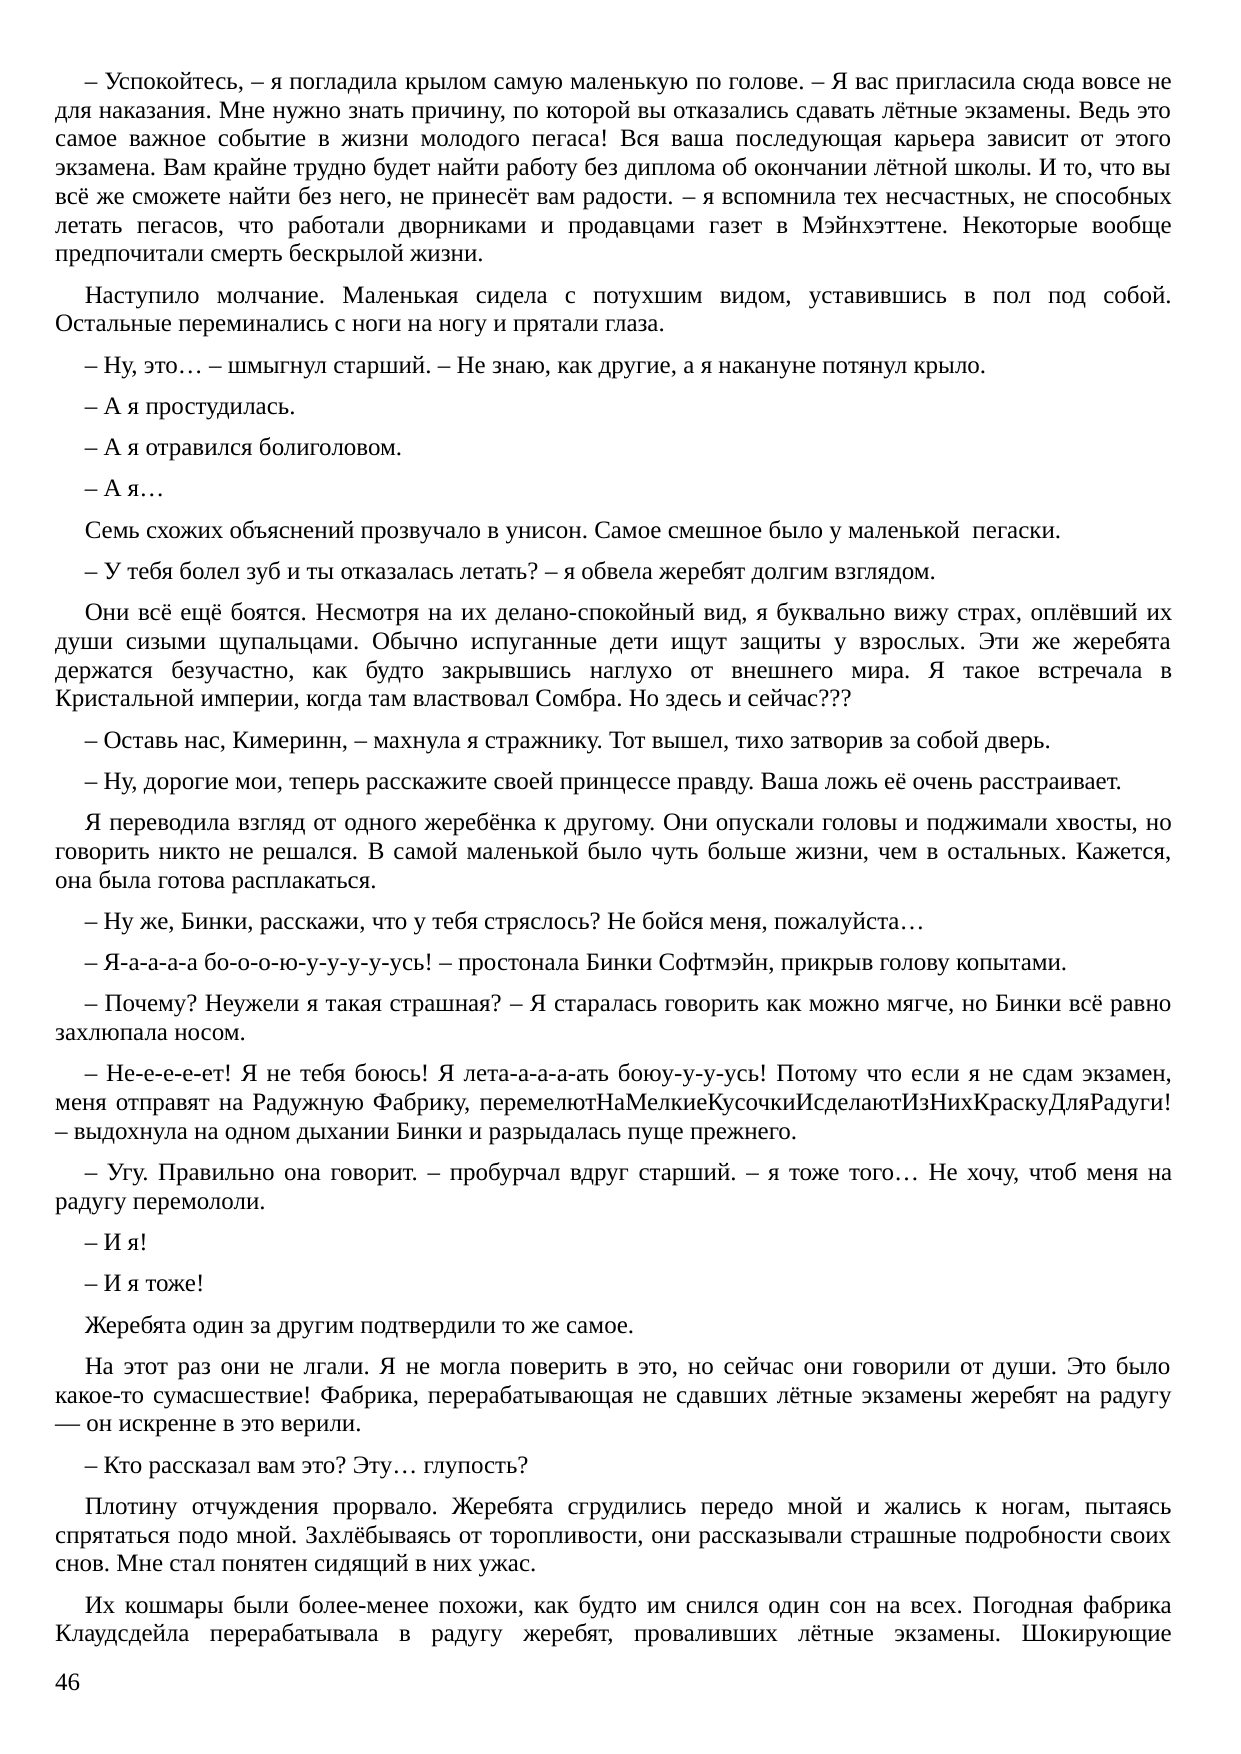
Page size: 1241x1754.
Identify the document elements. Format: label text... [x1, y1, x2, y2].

text – Ну, дорогие мои, теперь расскажите своей принцессе правду. Ваша ложь её очень расстраивает. [55, 766, 1173, 795]
text Семь схожих объяснений прозвучало в унисон. Самое смешное было у маленькой пегаски. [55, 515, 1173, 543]
text Наступило молчание. Маленькая сидела с потухшим видом, уставившись в пол под собой. Остальные переминались с ноги на ногу и прятали глаза. [55, 280, 1173, 337]
text Плотину отчуждения прорвало. Жеребята сгрудились передо мной и жались к ногам, пытаясь спрятаться подо мной. Захлёбываясь от торопливости, они рассказывали страшные подробности своих снов. Мне стал понятен сидящий в них ужас. [55, 1491, 1173, 1577]
text Я переводила взгляд от одного жеребёнка к другому. Они опускали головы и поджимали хвосты, но говорить никто не решался. В самой маленькой было чуть больше жизни, чем в остальных. Кажется, она была готова расплакаться. [55, 807, 1173, 893]
text – Оставь нас, Кимеринн, – махнула я стражнику. Тот вышел, тихо затворив за собой дверь. [55, 725, 1173, 753]
text Их кошмары были более-менее похожи, как будто им снился один сон на всех. Погодная фабрика Клаудсдейла перерабатывала в радугу жеребят, проваливших лётные экзамены. Шокирующие [55, 1590, 1173, 1647]
text – А я отравился болиголовом. [55, 432, 1173, 461]
text – А я… [55, 473, 1173, 502]
text – Кто рассказал вам это? Эту… глупость? [55, 1450, 1173, 1478]
text – Угу. Правильно она говорит. – пробурчал вдруг старший. – я тоже того… Не хочу, чтоб меня на радугу перемололи. [55, 1157, 1173, 1215]
text Они всё ещё боятся. Несмотря на их делано-спокойный вид, я буквально вижу страх, оплёвший их души сизыми щупальцами. Обычно испуганные дети ищут защиты у взрослых. Эти же жеребята держатся безучастно, как будто закрывшись наглухо от внешнего мира. Я такое встречала в Кристальной империи, когда там властвовал Сомбра. Но здесь и сейчас??? [55, 597, 1173, 712]
text – А я простудилась. [55, 391, 1173, 420]
text – И я тоже! [55, 1268, 1173, 1297]
text – Не-е-е-е-ет! Я не тебя боюсь! Я лета-а-а-а-ать боюу-у-у-усь! Потому что если я не сдам экзамен, меня отправят на Радужную Фабрику, перемелютНаМелкиеКусочкиИсделаютИзНихКраскуДляРадуги! – выдохнула на одном дыхании Бинки и разрыдалась пуще прежнего. [55, 1058, 1173, 1145]
text Жеребята один за другим подтвердили то же самое. [55, 1310, 1173, 1338]
text – Успокойтесь, – я погладила крылом самую маленькую по голове. – Я вас пригласила сюда вовсе не для наказания. Мне нужно знать причину, по которой вы отказались сдавать лётные экзамены. Ведь это самое важное событие в жизни молодого пегаса! Вся ваша последующая карьера зависит от этого экзамена. Вам крайне трудно будет найти работу без диплома об окончании лётной школы. И то, что вы всё же сможете найти без него, не принесёт вам радости. – я вспомнила тех несчастных, не способных летать пегасов, что работали дворниками и продавцами газет в Мэйнхэттене. Некоторые вообще предпочитали смерть бескрылой жизни. [55, 66, 1173, 267]
text – Я-а-а-а-а бо-о-о-ю-у-у-у-у-усь! – простонала Бинки Софтмэйн, прикрыв голову копытами. [55, 947, 1173, 976]
text – У тебя болел зуб и ты отказалась летать? – я обвела жеребят долгим взглядом. [55, 556, 1173, 585]
text – И я! [55, 1227, 1173, 1256]
text – Ну, это… – шмыгнул старший. – Не знаю, как другие, а я накануне потянул крыло. [55, 350, 1173, 378]
text На этот раз они не лгали. Я не могла поверить в это, но сейчас они говорили от души. Это было какое-то сумасшествие! Фабрика, перерабатывающая не сдавших лётные экзамены жеребят на радугу — он искренне в это верили. [55, 1351, 1173, 1437]
text – Ну же, Бинки, расскажи, что у тебя стряслось? Не бойся меня, пожалуйста… [55, 906, 1173, 935]
text – Почему? Неужели я такая страшная? – Я старалась говорить как можно мягче, но Бинки всё равно захлюпала носом. [55, 988, 1173, 1046]
